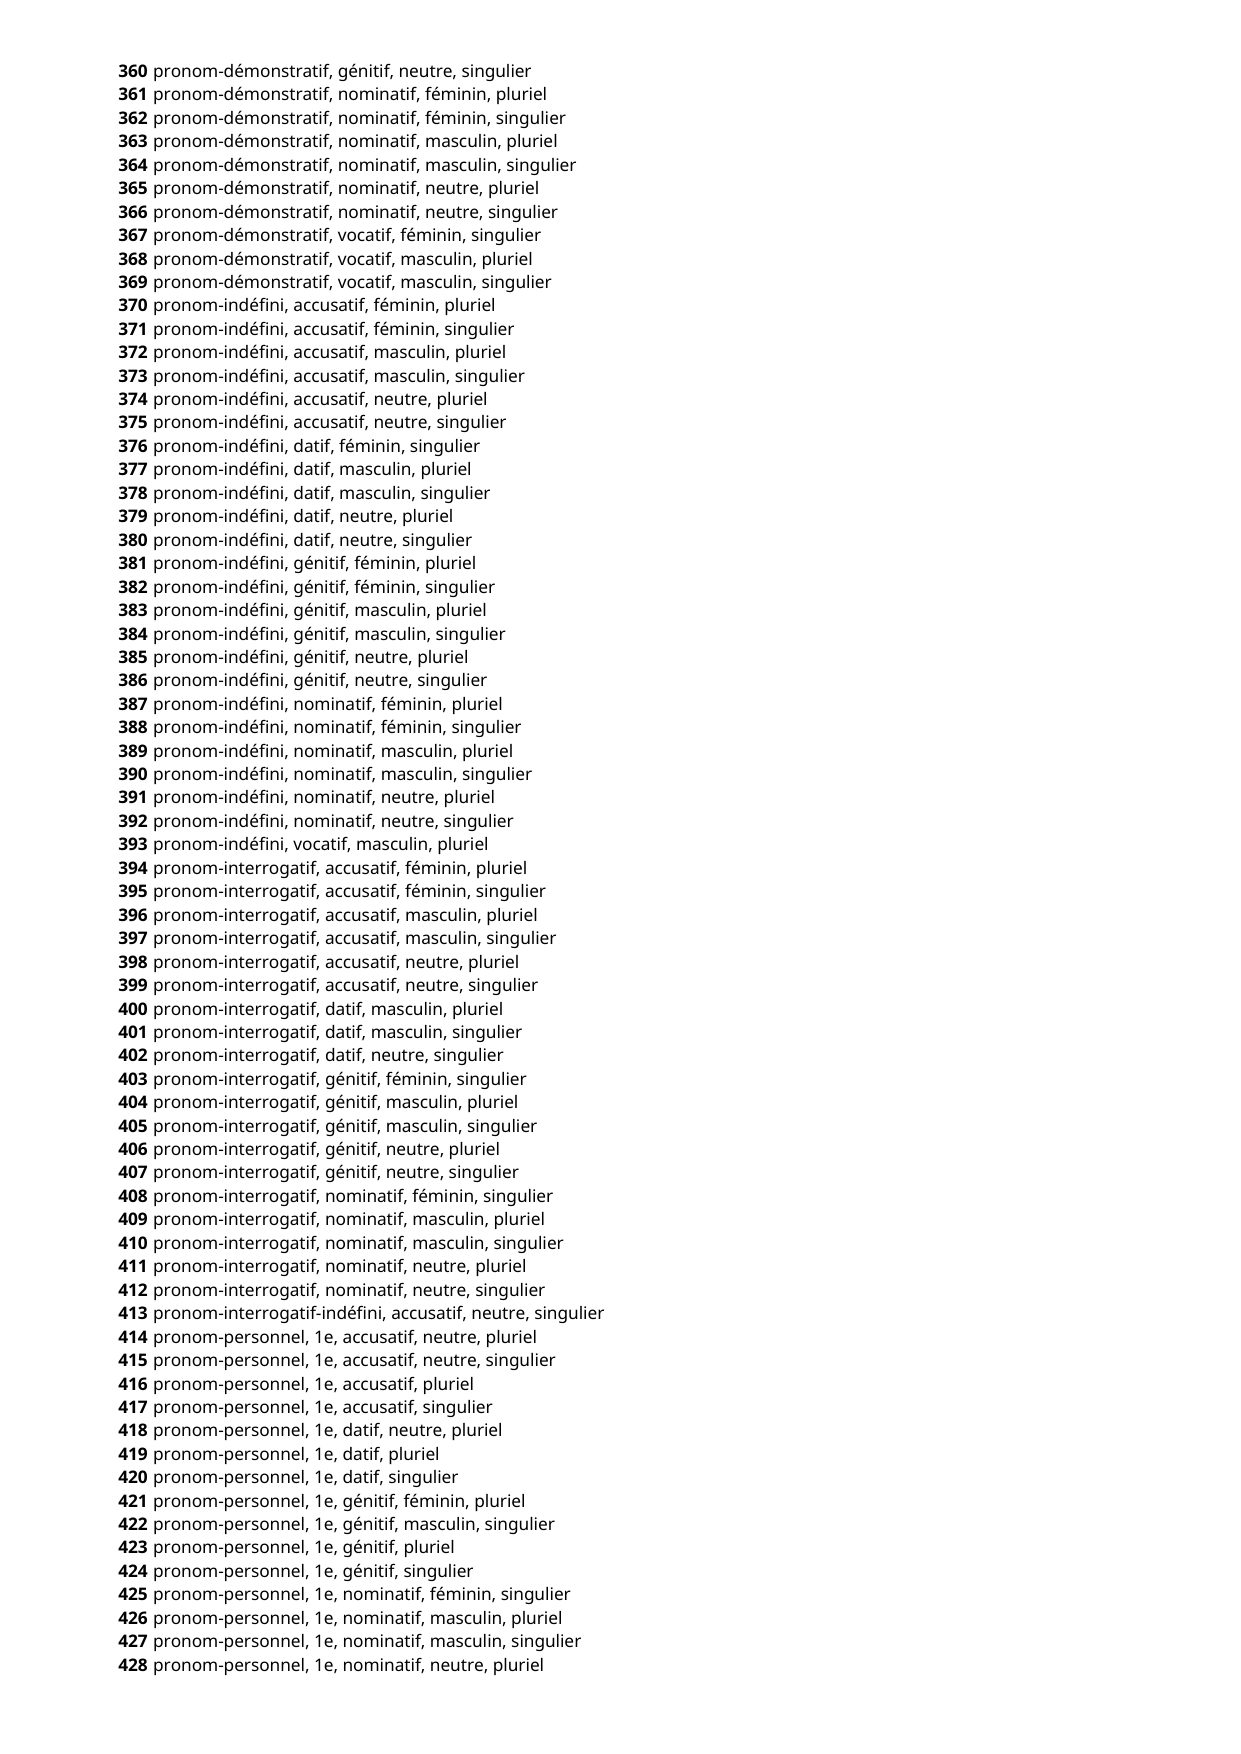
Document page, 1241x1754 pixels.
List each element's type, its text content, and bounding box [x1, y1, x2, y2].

table_cell pronom-indéfini, nominatif, masculin, pluriel [153, 739, 1240, 762]
table_cell pronom-interrogatif, accusatif, neutre, pluriel [153, 950, 1240, 973]
table_cell pronom-interrogatif, accusatif, neutre, singulier [153, 973, 1240, 997]
table_cell 422 [118, 1512, 153, 1536]
table_cell pronom-indéfini, datif, neutre, pluriel [153, 504, 1240, 528]
table_cell 371 [118, 317, 153, 340]
table_cell pronom-indéfini, datif, masculin, pluriel [153, 458, 1240, 481]
table_cell 425 [118, 1583, 153, 1606]
table_cell pronom-personnel, 1e, datif, neutre, pluriel [153, 1419, 1240, 1442]
table_cell 394 [118, 856, 153, 879]
table_cell 427 [118, 1629, 153, 1653]
table_cell 407 [118, 1161, 153, 1184]
table_cell pronom-indéfini, accusatif, féminin, pluriel [153, 294, 1240, 317]
table_cell pronom-démonstratif, nominatif, féminin, singulier [153, 106, 1240, 129]
table_cell 381 [118, 551, 153, 575]
table_cell 426 [118, 1606, 153, 1629]
table_cell pronom-personnel, 1e, génitif, féminin, pluriel [153, 1489, 1240, 1512]
table_cell 423 [118, 1536, 153, 1559]
table_cell pronom-personnel, 1e, accusatif, neutre, pluriel [153, 1325, 1240, 1348]
table_cell 400 [118, 997, 153, 1020]
table_cell 398 [118, 950, 153, 973]
table_cell pronom-interrogatif-indéfini, accusatif, neutre, singulier [153, 1301, 1240, 1325]
table_cell pronom-interrogatif, accusatif, féminin, pluriel [153, 856, 1240, 879]
table_cell pronom-démonstratif, nominatif, neutre, pluriel [153, 176, 1240, 200]
table_cell 361 [118, 83, 153, 106]
table_cell 369 [118, 270, 153, 293]
table_cell 390 [118, 762, 153, 786]
table_cell pronom-démonstratif, nominatif, neutre, singulier [153, 200, 1240, 223]
table_cell 377 [118, 458, 153, 481]
table_cell 365 [118, 176, 153, 200]
table_cell pronom-indéfini, datif, féminin, singulier [153, 434, 1240, 457]
table_cell pronom-interrogatif, génitif, féminin, singulier [153, 1067, 1240, 1090]
table_cell 376 [118, 434, 153, 457]
table_cell 389 [118, 739, 153, 762]
table_cell 393 [118, 833, 153, 856]
table_cell pronom-indéfini, datif, neutre, singulier [153, 528, 1240, 551]
table_cell 401 [118, 1020, 153, 1043]
table_cell 424 [118, 1559, 153, 1582]
table_cell pronom-interrogatif, datif, masculin, pluriel [153, 997, 1240, 1020]
table_cell pronom-interrogatif, datif, masculin, singulier [153, 1020, 1240, 1043]
table_cell pronom-interrogatif, nominatif, masculin, pluriel [153, 1208, 1240, 1231]
table_cell 368 [118, 247, 153, 270]
table_cell 417 [118, 1395, 153, 1418]
table_cell pronom-indéfini, nominatif, neutre, singulier [153, 809, 1240, 832]
table_cell 387 [118, 692, 153, 715]
table_cell 363 [118, 129, 153, 153]
table_cell 399 [118, 973, 153, 997]
table_cell 392 [118, 809, 153, 832]
table_cell pronom-indéfini, génitif, masculin, singulier [153, 622, 1240, 645]
table_cell 375 [118, 411, 153, 434]
table_cell 413 [118, 1301, 153, 1325]
table_cell pronom-interrogatif, nominatif, neutre, singulier [153, 1278, 1240, 1301]
table_cell 397 [118, 926, 153, 950]
table_cell 366 [118, 200, 153, 223]
table_cell 385 [118, 645, 153, 668]
table_cell 386 [118, 669, 153, 692]
table_cell 406 [118, 1137, 153, 1161]
table_cell pronom-personnel, 1e, nominatif, neutre, pluriel [153, 1653, 1240, 1676]
table_cell pronom-personnel, 1e, nominatif, masculin, pluriel [153, 1606, 1240, 1629]
table_cell pronom-démonstratif, vocatif, féminin, singulier [153, 223, 1240, 247]
table_cell pronom-démonstratif, génitif, neutre, singulier [153, 59, 1240, 82]
table_cell pronom-interrogatif, nominatif, neutre, pluriel [153, 1254, 1240, 1278]
table_cell pronom-démonstratif, nominatif, masculin, pluriel [153, 129, 1240, 153]
table_cell pronom-indéfini, accusatif, féminin, singulier [153, 317, 1240, 340]
table_cell pronom-indéfini, nominatif, féminin, singulier [153, 715, 1240, 739]
table_cell 383 [118, 598, 153, 622]
table_cell 412 [118, 1278, 153, 1301]
table_cell pronom-personnel, 1e, datif, pluriel [153, 1442, 1240, 1465]
table_cell pronom-interrogatif, génitif, neutre, pluriel [153, 1137, 1240, 1161]
table_cell pronom-interrogatif, nominatif, féminin, singulier [153, 1184, 1240, 1207]
table_cell 388 [118, 715, 153, 739]
table_cell 414 [118, 1325, 153, 1348]
table_cell 405 [118, 1114, 153, 1137]
table_cell 380 [118, 528, 153, 551]
table_cell pronom-personnel, 1e, accusatif, singulier [153, 1395, 1240, 1418]
table_cell pronom-démonstratif, vocatif, masculin, pluriel [153, 247, 1240, 270]
table_cell pronom-indéfini, accusatif, masculin, pluriel [153, 340, 1240, 364]
table_cell 367 [118, 223, 153, 247]
table_cell 403 [118, 1067, 153, 1090]
table_cell 362 [118, 106, 153, 129]
table_cell 428 [118, 1653, 153, 1676]
table_cell pronom-personnel, 1e, génitif, masculin, singulier [153, 1512, 1240, 1536]
table_cell 374 [118, 387, 153, 411]
table_cell pronom-personnel, 1e, datif, singulier [153, 1465, 1240, 1489]
table_cell 396 [118, 903, 153, 926]
table_cell 370 [118, 294, 153, 317]
table_cell 395 [118, 879, 153, 903]
table_cell pronom-interrogatif, datif, neutre, singulier [153, 1044, 1240, 1067]
table_cell pronom-interrogatif, accusatif, féminin, singulier [153, 879, 1240, 903]
table_cell pronom-personnel, 1e, nominatif, féminin, singulier [153, 1583, 1240, 1606]
table_cell pronom-interrogatif, génitif, masculin, singulier [153, 1114, 1240, 1137]
table_cell 382 [118, 575, 153, 598]
table_cell 409 [118, 1208, 153, 1231]
table_cell pronom-interrogatif, nominatif, masculin, singulier [153, 1231, 1240, 1254]
table_cell 416 [118, 1372, 153, 1395]
table_cell 379 [118, 504, 153, 528]
table_cell pronom-interrogatif, accusatif, masculin, singulier [153, 926, 1240, 950]
table_cell 410 [118, 1231, 153, 1254]
table_cell pronom-démonstratif, nominatif, féminin, pluriel [153, 83, 1240, 106]
table_cell 419 [118, 1442, 153, 1465]
table_cell 384 [118, 622, 153, 645]
table_cell 378 [118, 481, 153, 504]
table_cell pronom-indéfini, nominatif, neutre, pluriel [153, 786, 1240, 809]
table_cell 408 [118, 1184, 153, 1207]
table_cell 373 [118, 364, 153, 387]
table_cell pronom-indéfini, vocatif, masculin, pluriel [153, 833, 1240, 856]
table_cell pronom-personnel, 1e, nominatif, masculin, singulier [153, 1629, 1240, 1653]
table_cell pronom-indéfini, génitif, masculin, pluriel [153, 598, 1240, 622]
table_cell 402 [118, 1044, 153, 1067]
table_cell pronom-indéfini, nominatif, féminin, pluriel [153, 692, 1240, 715]
table_cell pronom-démonstratif, vocatif, masculin, singulier [153, 270, 1240, 293]
table_cell pronom-indéfini, génitif, neutre, pluriel [153, 645, 1240, 668]
table_cell pronom-personnel, 1e, accusatif, pluriel [153, 1372, 1240, 1395]
table_cell 391 [118, 786, 153, 809]
table_cell pronom-indéfini, génitif, neutre, singulier [153, 669, 1240, 692]
table_cell pronom-interrogatif, génitif, neutre, singulier [153, 1161, 1240, 1184]
table_cell pronom-indéfini, datif, masculin, singulier [153, 481, 1240, 504]
table_cell pronom-indéfini, accusatif, neutre, singulier [153, 411, 1240, 434]
table_cell pronom-personnel, 1e, accusatif, neutre, singulier [153, 1348, 1240, 1372]
table_cell pronom-indéfini, accusatif, masculin, singulier [153, 364, 1240, 387]
table_cell 411 [118, 1254, 153, 1278]
table_cell 421 [118, 1489, 153, 1512]
table_cell 420 [118, 1465, 153, 1489]
table_cell pronom-démonstratif, nominatif, masculin, singulier [153, 153, 1240, 176]
table_cell 360 [118, 59, 153, 82]
table_cell pronom-personnel, 1e, génitif, pluriel [153, 1536, 1240, 1559]
table_cell pronom-indéfini, accusatif, neutre, pluriel [153, 387, 1240, 411]
table_cell pronom-interrogatif, accusatif, masculin, pluriel [153, 903, 1240, 926]
table_cell pronom-indéfini, nominatif, masculin, singulier [153, 762, 1240, 786]
table_cell pronom-indéfini, génitif, féminin, singulier [153, 575, 1240, 598]
table_cell pronom-indéfini, génitif, féminin, pluriel [153, 551, 1240, 575]
table_cell 364 [118, 153, 153, 176]
table_cell 418 [118, 1419, 153, 1442]
table_cell pronom-personnel, 1e, génitif, singulier [153, 1559, 1240, 1582]
table_cell 404 [118, 1090, 153, 1114]
table_cell 372 [118, 340, 153, 364]
table_cell 415 [118, 1348, 153, 1372]
table_cell pronom-interrogatif, génitif, masculin, pluriel [153, 1090, 1240, 1114]
